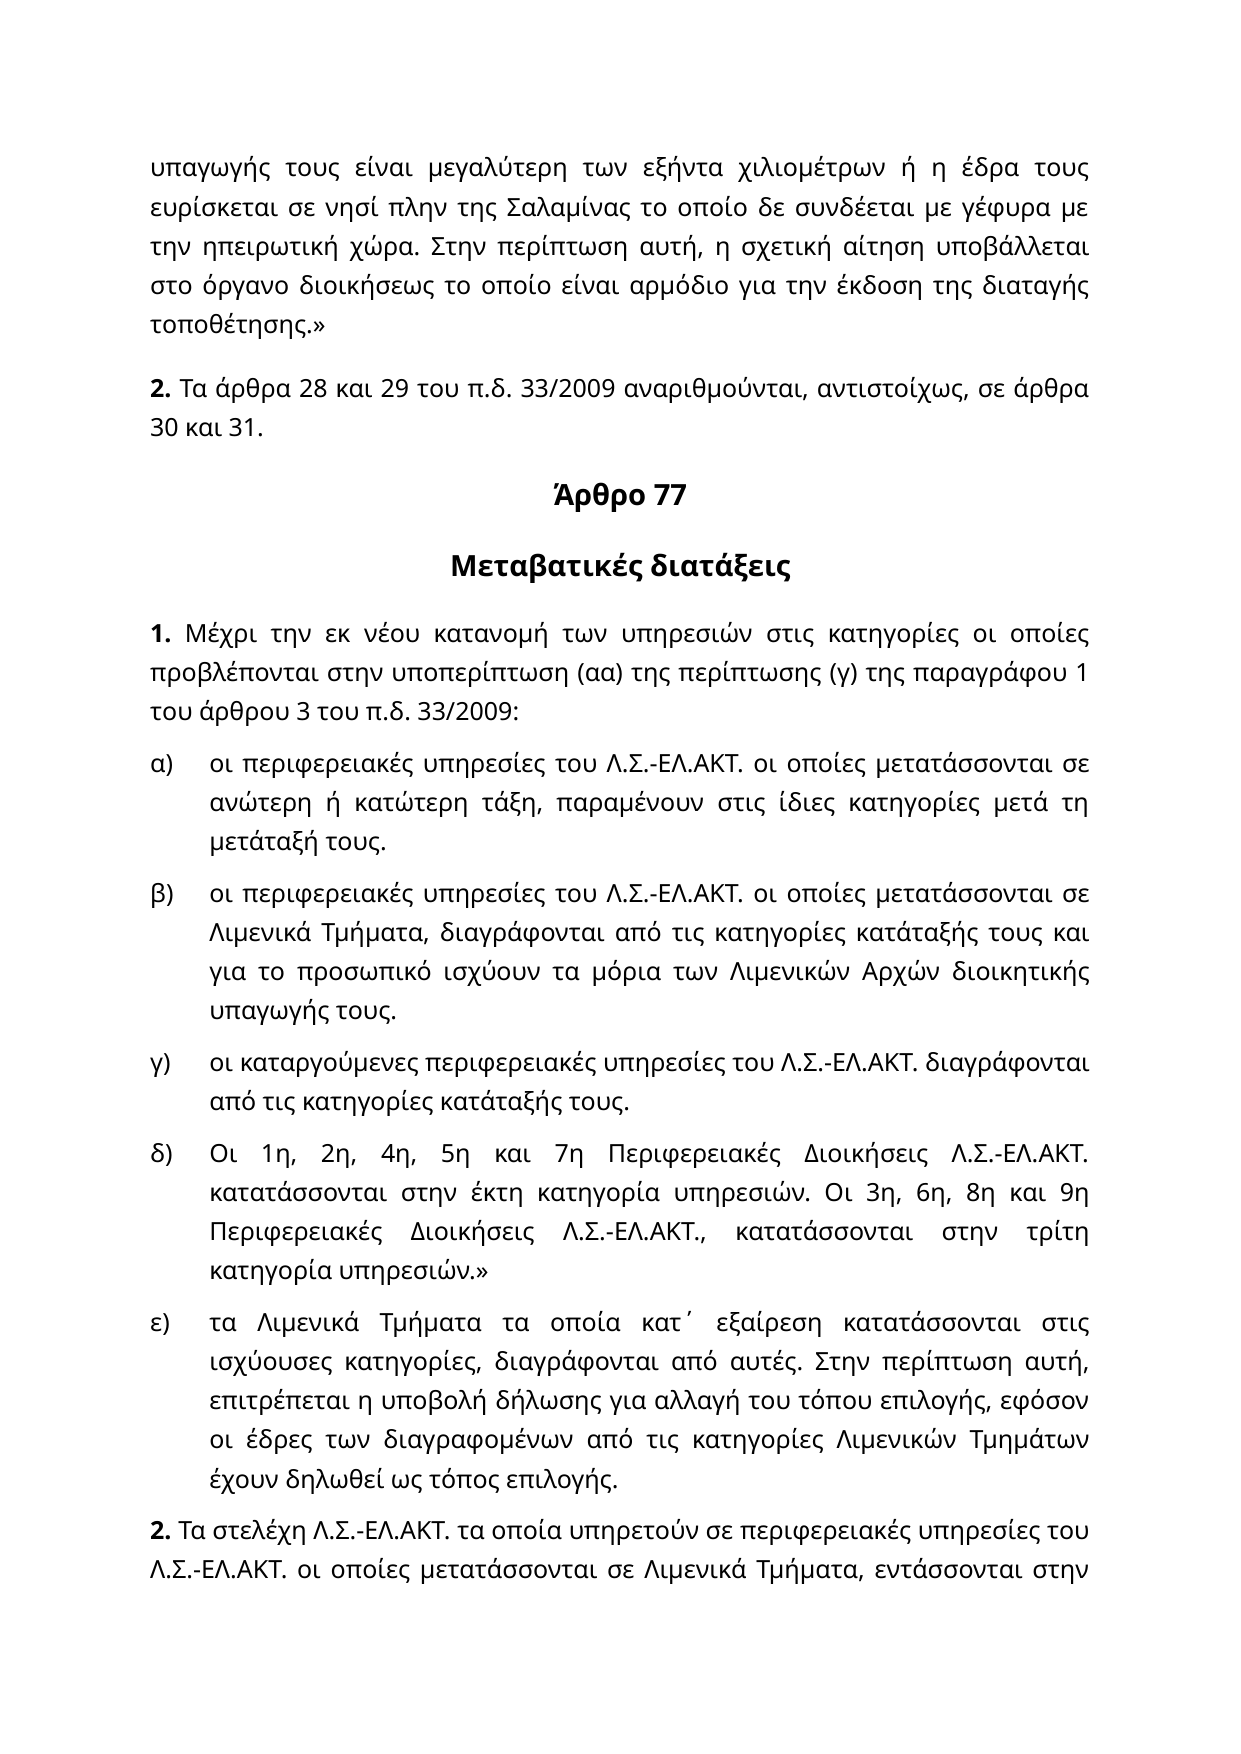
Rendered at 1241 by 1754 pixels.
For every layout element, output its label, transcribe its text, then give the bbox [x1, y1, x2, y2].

text 2. Τα άρθρα 28 και 29 του π.δ. 33/2009 αναριθμούνται, αντιστοίχως, σε άρθρα 30 και 31. [150, 371, 1090, 444]
list ε) τα Λιμενικά Τμήματα τα οποία κατ΄ εξαίρεση κατατάσσονται στις ισχύουσες κατηγορίες, διαγράφονται από αυτές. Στην περίπτωση αυτή, επιτρέπεται η υποβολή δήλωσης για αλλαγή του τόπου επιλογής, εφόσον οι έδρες των διαγραφομένων από τις κατηγορίες Λιμενικών Τμημάτων έχουν δηλωθεί ως τόπος επιλογής. [150, 1304, 1090, 1495]
list β) οι περιφερειακές υπηρεσίες του Λ.Σ.-ΕΛ.ΑΚΤ. οι οποίες μετατάσσονται σε Λιμενικά Τμήματα, διαγράφονται από τις κατηγορίες κατάταξής τους και για το προσωπικό ισχύουν τα μόρια των Λιμενικών Αρχών διοικητικής υπαγωγής τους. [150, 875, 1090, 1027]
list γ) οι καταργούμενες περιφερειακές υπηρεσίες του Λ.Σ.-ΕΛ.ΑΚΤ. διαγράφονται από τις κατηγορίες κατάταξής τους. [150, 1044, 1090, 1118]
list δ) Οι 1η, 2η, 4η, 5η και 7η Περιφερειακές Διοικήσεις Λ.Σ.-ΕΛ.ΑΚΤ. κατατάσσονται στην έκτη κατηγορία υπηρεσιών. Οι 3η, 6η, 8η και 9η Περιφερειακές Διοικήσεις Λ.Σ.-ΕΛ.ΑΚΤ., κατατάσσονται στην τρίτη κατηγορία υπηρεσιών.» [150, 1135, 1090, 1287]
list α) οι περιφερειακές υπηρεσίες του Λ.Σ.-ΕΛ.ΑΚΤ. οι οποίες μετατάσσονται σε ανώτερη ή κατώτερη τάξη, παραμένουν στις ίδιες κατηγορίες μετά τη μετάταξή τους. [150, 745, 1090, 858]
subtitle Άρθρο 77 [150, 474, 1090, 514]
text υπαγωγής τους είναι μεγαλύτερη των εξήντα χιλιομέτρων ή η έδρα τους ευρίσκεται σε νησί πλην της Σαλαμίνας το οποίο δε συνδέεται με γέφυρα με την ηπειρωτική χώρα. Στην περίπτωση αυτή, η σχετική αίτηση υποβάλλεται στο όργανο διοικήσεως το οποίο είναι αρμόδιο για την έκδοση της διαταγής τοποθέτησης.» [150, 150, 1090, 341]
subtitle Μεταβατικές διατάξεις [150, 545, 1090, 584]
text 2. Τα στελέχη Λ.Σ.-ΕΛ.ΑΚΤ. τα οποία υπηρετούν σε περιφερειακές υπηρεσίες του Λ.Σ.-ΕΛ.ΑΚΤ. οι οποίες μετατάσσονται σε Λιμενικά Τμήματα, εντάσσονται στην [150, 1513, 1090, 1586]
text 1. Μέχρι την εκ νέου κατανομή των υπηρεσιών στις κατηγορίες οι οποίες προβλέπονται στην υποπερίπτωση (αα) της περίπτωσης (γ) της παραγράφου 1 του άρθρου 3 του π.δ. 33/2009: [150, 615, 1090, 728]
